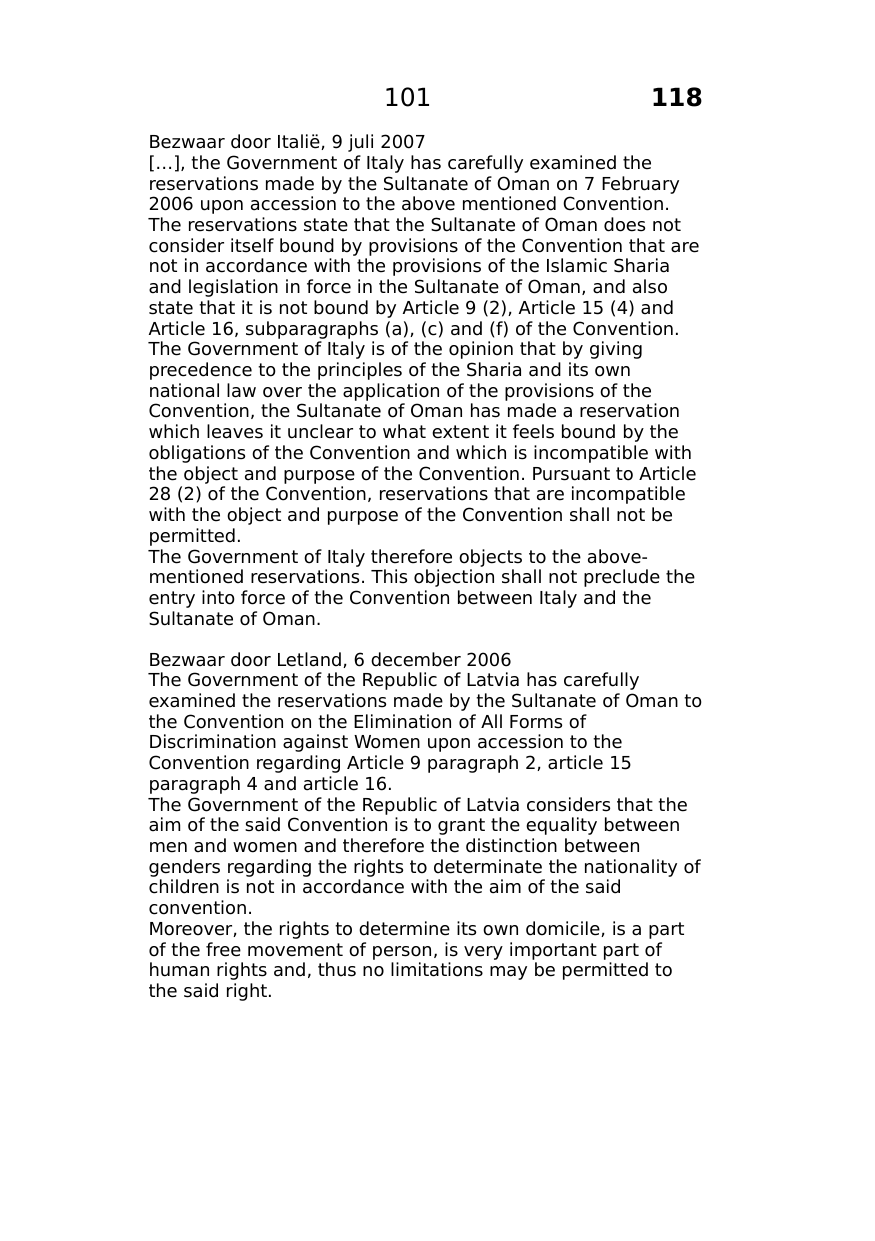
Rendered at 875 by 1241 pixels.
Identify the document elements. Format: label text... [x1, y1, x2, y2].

text Bezwaar door Letland, 6 december 2006 [148, 649, 703, 670]
text The Government of the Republic of Latvia has carefully examined the reservations made by the Sultanate of Oman to the Convention on the Elimination of All Forms of Discrimination against Women upon accession to the Convention regarding Article 9 paragraph 2, article 15 paragraph 4 and article 16. [148, 670, 703, 794]
text Moreover, the rights to determine its own domicile, is a part of the free movement of person, is very important part of human rights and, thus no limitations may be permitted to the said right. [148, 919, 703, 1002]
text The Government of the Republic of Latvia considers that the aim of the said Convention is to grant the equality between men and women and therefore the distinction between genders regarding the rights to determinate the nationality of children is not in accordance with the aim of the said convention. [148, 794, 703, 919]
text […], the Government of Italy has carefully examined the reservations made by the Sultanate of Oman on 7 February 2006 upon accession to the above mentioned Convention. The reservations state that the Sultanate of Oman does not consider itself bound by provisions of the Convention that are not in accordance with the provisions of the Islamic Sharia and legislation in force in the Sultanate of Oman, and also state that it is not bound by Article 9 (2), Article 15 (4) and Article 16, subparagraphs (a), (c) and (f) of the Convention. [148, 153, 703, 339]
text Bezwaar door Italië, 9 juli 2007 [148, 132, 703, 153]
text The Government of Italy therefore objects to the above-mentioned reservations. This objection shall not preclude the entry into force of the Convention between Italy and the Sultanate of Oman. [148, 546, 703, 629]
text The Government of Italy is of the opinion that by giving precedence to the principles of the Sharia and its own national law over the application of the provisions of the Convention, the Sultanate of Oman has made a reservation which leaves it unclear to what extent it feels bound by the obligations of the Convention and which is incompatible with the object and purpose of the Convention. Pursuant to Article 28 (2) of the Convention, reservations that are incompatible with the object and purpose of the Convention shall not be permitted. [148, 339, 703, 546]
